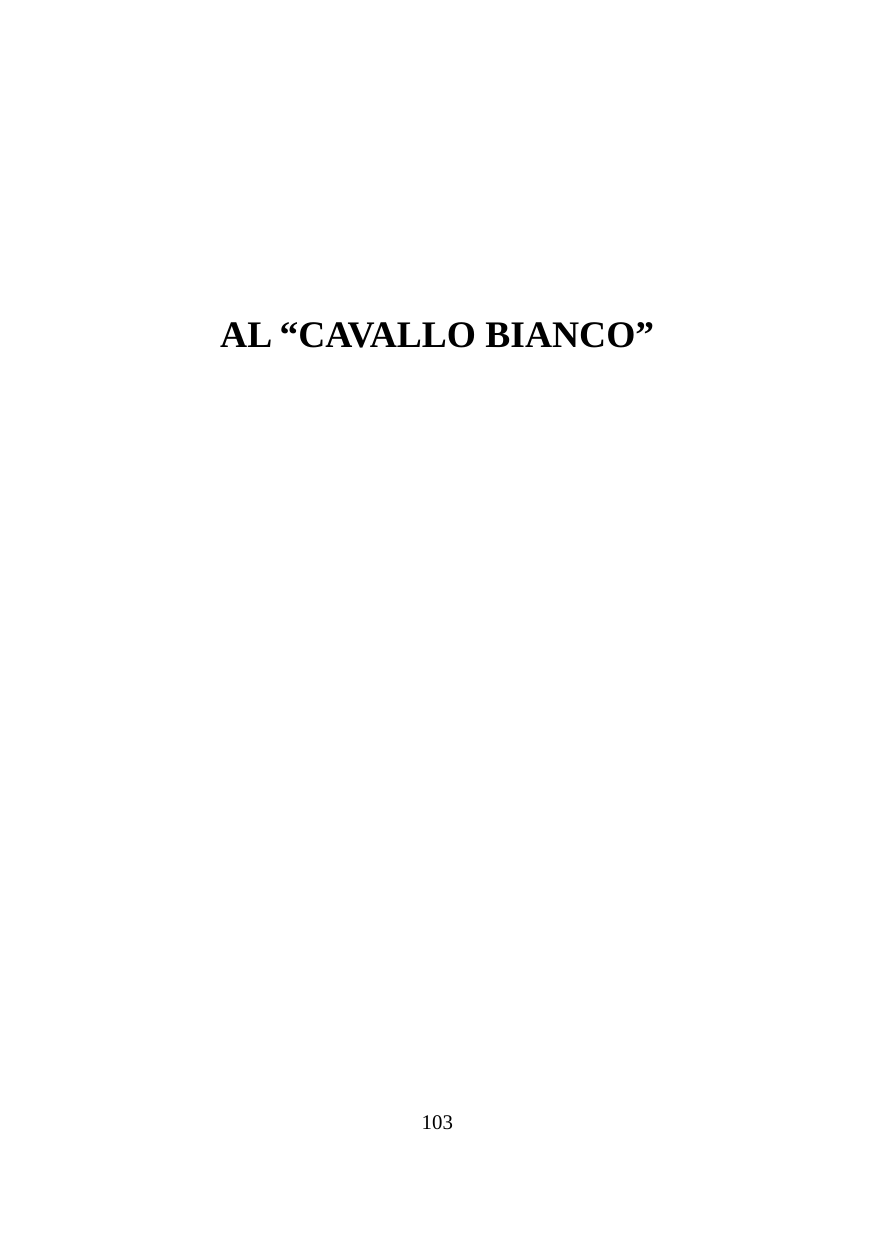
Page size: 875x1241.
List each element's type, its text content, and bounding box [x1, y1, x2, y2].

subtitle AL “CAVALLO BIANCO” [106, 313, 768, 356]
